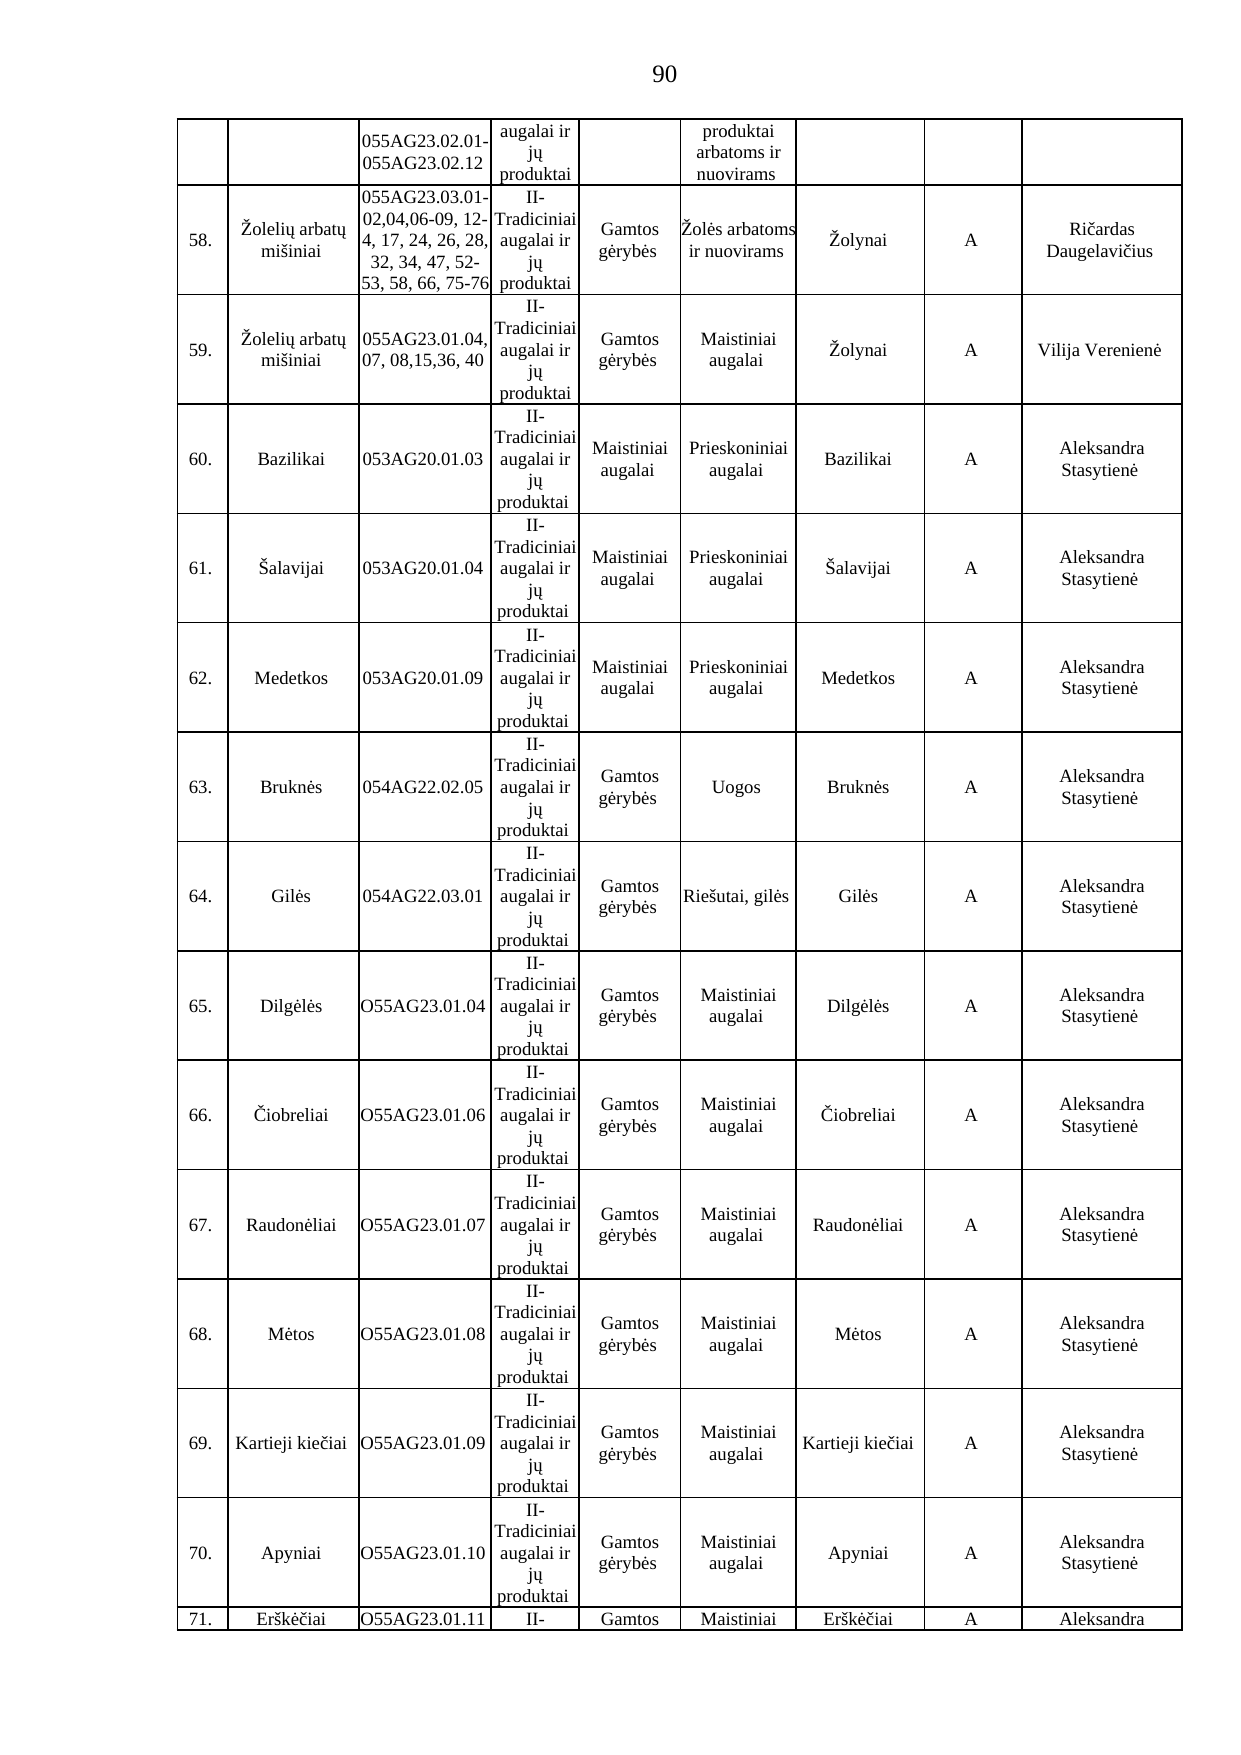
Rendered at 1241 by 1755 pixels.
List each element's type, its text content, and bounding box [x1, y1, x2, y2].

table_cell Prieskoniniai augalai [681, 623, 795, 731]
table_cell Gamtos gėrybės [580, 733, 680, 841]
table_cell Mėtos [229, 1280, 358, 1387]
table_cell Maistiniai augalai [580, 405, 680, 512]
table_cell Gamtos gėrybės [580, 952, 680, 1059]
table_cell Bruknės [229, 733, 358, 841]
table_cell A [925, 1061, 1021, 1169]
table_cell II-Tradiciniai augalai ir jų produktai [492, 186, 578, 294]
table_cell Raudonėliai [229, 1170, 358, 1278]
table_cell 63. [178, 733, 227, 841]
table_cell Aleksandra Stasytienė [1023, 623, 1181, 731]
table_cell Bruknės [797, 733, 924, 841]
table_cell II-Tradiciniai augalai ir jų produktai [492, 952, 578, 1059]
table_cell 65. [178, 952, 227, 1059]
table_cell Maistiniai augalai [681, 952, 795, 1059]
table_cell II-Tradiciniai augalai ir jų produktai [492, 733, 578, 841]
table_cell Aleksandra Stasytienė [1023, 1170, 1181, 1278]
table_cell A [925, 1389, 1021, 1497]
table_cell Kartieji kiečiai [797, 1389, 924, 1497]
table_cell Aleksandra Stasytienė [1023, 1280, 1181, 1387]
table_cell II-Tradiciniai augalai ir jų produktai [492, 514, 578, 622]
table_cell [178, 120, 227, 184]
table_cell II-Tradiciniai augalai ir jų produktai [492, 1280, 578, 1387]
table_cell Bazilikai [229, 405, 358, 512]
table_cell [797, 120, 924, 184]
table_cell II-Tradiciniai augalai ir jų produktai [492, 405, 578, 512]
table_cell 64. [178, 842, 227, 950]
table_cell 58. [178, 186, 227, 294]
table_cell Gilės [229, 842, 358, 950]
table_cell A [925, 1608, 1021, 1629]
table_cell Maistiniai augalai [681, 1498, 795, 1606]
table_cell Aleksandra [1023, 1608, 1181, 1629]
table_cell 59. [178, 295, 227, 403]
table_cell A [925, 405, 1021, 512]
table_cell 60. [178, 405, 227, 512]
table_cell A [925, 186, 1021, 294]
table_cell Gilės [797, 842, 924, 950]
table_cell Čiobreliai [797, 1061, 924, 1169]
table_cell 69. [178, 1389, 227, 1497]
table_cell 66. [178, 1061, 227, 1169]
table_cell Žolės arbatoms ir nuovirams [681, 186, 795, 294]
table_cell Aleksandra Stasytienė [1023, 1389, 1181, 1497]
table_cell [1023, 120, 1181, 184]
table_cell Gamtos gėrybės [580, 1280, 680, 1387]
table_cell Žolynai [797, 295, 924, 403]
table_cell Erškėčiai [229, 1608, 358, 1629]
table_cell 67. [178, 1170, 227, 1278]
table_cell Uogos [681, 733, 795, 841]
table_cell 055AG23.02.01-055AG23.02.12 [360, 120, 490, 184]
table_cell Gamtos gėrybės [580, 842, 680, 950]
table_cell Erškėčiai [797, 1608, 924, 1629]
table_cell O55AG23.01.10 [360, 1498, 490, 1606]
table_cell Šalavijai [229, 514, 358, 622]
table_cell Aleksandra Stasytienė [1023, 1498, 1181, 1606]
table_cell Žolynai [797, 186, 924, 294]
table_cell Gamtos gėrybės [580, 295, 680, 403]
table_cell Raudonėliai [797, 1170, 924, 1278]
table_cell 054AG22.03.01 [360, 842, 490, 950]
table_cell Žolelių arbatų mišiniai [229, 186, 358, 294]
table_cell Vilija Verenienė [1023, 295, 1181, 403]
table_cell Maistiniai augalai [681, 1280, 795, 1387]
table_cell [229, 120, 358, 184]
table_cell 053AG20.01.03 [360, 405, 490, 512]
table_cell Dilgėlės [797, 952, 924, 1059]
table_cell Prieskoniniai augalai [681, 514, 795, 622]
table_cell [925, 120, 1021, 184]
table_cell Riešutai, gilės [681, 842, 795, 950]
table_cell II-Tradiciniai augalai ir jų produktai [492, 1061, 578, 1169]
table_cell II- [492, 1608, 578, 1629]
table_cell O55AG23.01.08 [360, 1280, 490, 1387]
table_cell Prieskoniniai augalai [681, 405, 795, 512]
table_cell A [925, 1170, 1021, 1278]
table_cell Bazilikai [797, 405, 924, 512]
table_cell Maistiniai augalai [580, 514, 680, 622]
table_cell O55AG23.01.04 [360, 952, 490, 1059]
table_cell O55AG23.01.06 [360, 1061, 490, 1169]
table_cell Gamtos gėrybės [580, 1389, 680, 1497]
table_cell 055AG23.03.01-02,04,06-09, 12-4, 17, 24, 26, 28, 32, 34, 47, 52-53, 58, 66, 75-76 [360, 186, 490, 294]
table_cell 053AG20.01.09 [360, 623, 490, 731]
table_cell O55AG23.01.11 [360, 1608, 490, 1629]
table_cell 68. [178, 1280, 227, 1387]
table_cell Aleksandra Stasytienė [1023, 952, 1181, 1059]
table_cell Šalavijai [797, 514, 924, 622]
table_cell Maistiniai augalai [681, 295, 795, 403]
table_cell Apyniai [797, 1498, 924, 1606]
table_cell Čiobreliai [229, 1061, 358, 1169]
table_cell Gamtos gėrybės [580, 1061, 680, 1169]
table_cell Maistiniai [681, 1608, 795, 1629]
table_cell Aleksandra Stasytienė [1023, 405, 1181, 512]
table_cell II-Tradiciniai augalai ir jų produktai [492, 623, 578, 731]
table_cell Apyniai [229, 1498, 358, 1606]
table_cell II-Tradiciniai augalai ir jų produktai [492, 1170, 578, 1278]
table_cell Žolelių arbatų mišiniai [229, 295, 358, 403]
table_cell Medetkos [797, 623, 924, 731]
table_cell Aleksandra Stasytienė [1023, 733, 1181, 841]
table_cell Aleksandra Stasytienė [1023, 1061, 1181, 1169]
table_cell augalai ir jų produktai [492, 120, 578, 184]
table_cell 053AG20.01.04 [360, 514, 490, 622]
table_cell II-Tradiciniai augalai ir jų produktai [492, 1389, 578, 1497]
table_cell A [925, 1280, 1021, 1387]
table_cell Aleksandra Stasytienė [1023, 514, 1181, 622]
table_cell Gamtos [580, 1608, 680, 1629]
table_cell Mėtos [797, 1280, 924, 1387]
table_cell 61. [178, 514, 227, 622]
table_cell A [925, 295, 1021, 403]
table_cell Gamtos gėrybės [580, 1170, 680, 1278]
table_cell A [925, 623, 1021, 731]
table_cell Gamtos gėrybės [580, 186, 680, 294]
table_cell 055AG23.01.04, 07, 08,15,36, 40 [360, 295, 490, 403]
table_cell A [925, 952, 1021, 1059]
table_cell II-Tradiciniai augalai ir jų produktai [492, 1498, 578, 1606]
table_cell Maistiniai augalai [681, 1389, 795, 1497]
table_cell Maistiniai augalai [681, 1170, 795, 1278]
table_cell 71. [178, 1608, 227, 1629]
table_cell A [925, 733, 1021, 841]
table_cell 054AG22.02.05 [360, 733, 490, 841]
table_cell A [925, 1498, 1021, 1606]
table_cell Dilgėlės [229, 952, 358, 1059]
table_cell Kartieji kiečiai [229, 1389, 358, 1497]
table_cell Aleksandra Stasytienė [1023, 842, 1181, 950]
table_cell 70. [178, 1498, 227, 1606]
table_cell Ričardas Daugelavičius [1023, 186, 1181, 294]
table_cell II-Tradiciniai augalai ir jų produktai [492, 842, 578, 950]
table_cell Maistiniai augalai [580, 623, 680, 731]
table_cell Gamtos gėrybės [580, 1498, 680, 1606]
table_cell 62. [178, 623, 227, 731]
table_cell produktai arbatoms ir nuovirams [681, 120, 795, 184]
table_cell Medetkos [229, 623, 358, 731]
table_cell Maistiniai augalai [681, 1061, 795, 1169]
table_cell A [925, 514, 1021, 622]
table_cell [580, 120, 680, 184]
table_cell II-Tradiciniai augalai ir jų produktai [492, 295, 578, 403]
table_cell O55AG23.01.07 [360, 1170, 490, 1278]
table_cell O55AG23.01.09 [360, 1389, 490, 1497]
table_cell A [925, 842, 1021, 950]
